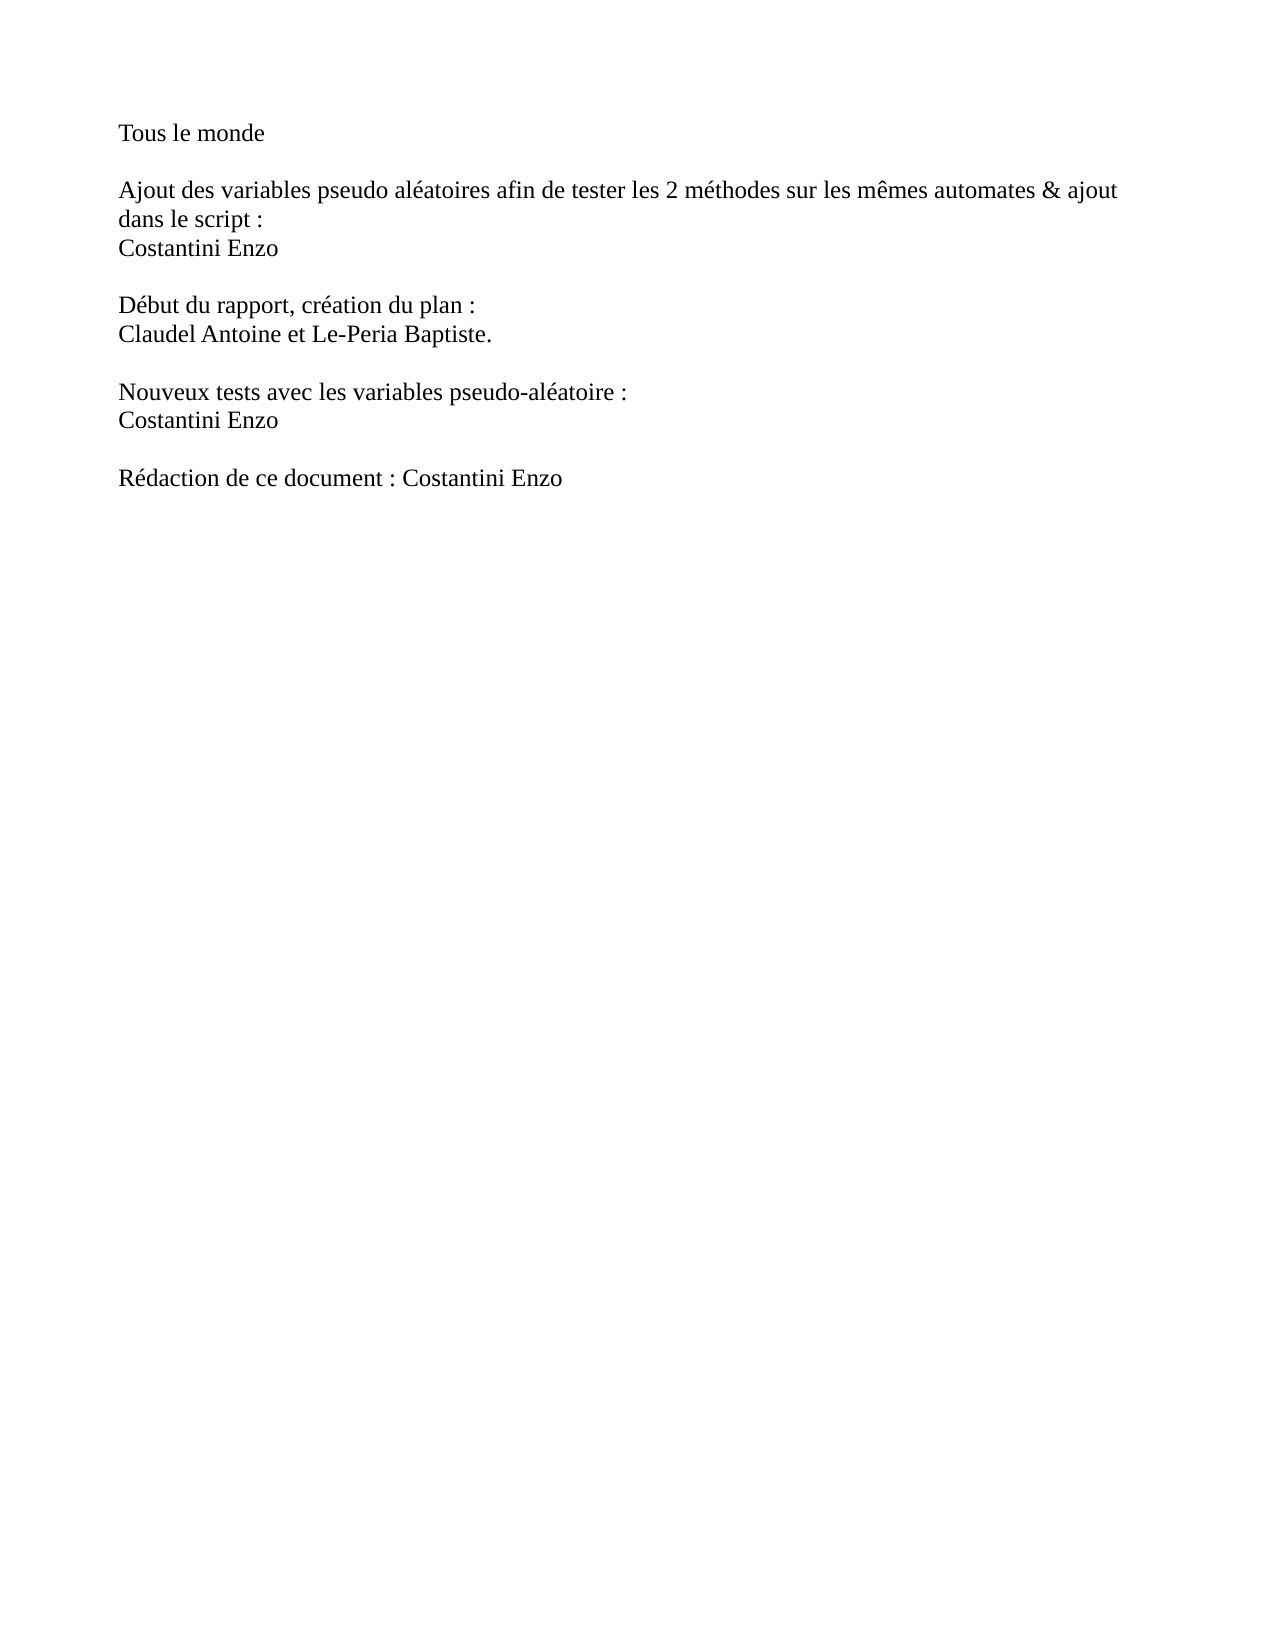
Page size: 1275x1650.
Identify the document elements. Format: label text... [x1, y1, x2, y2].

text Costantini Enzo [118, 233, 1157, 262]
text Costantini Enzo [118, 406, 1157, 434]
text Nouveux tests avec les variables pseudo-aléatoire : [118, 377, 1157, 406]
text Ajout des variables pseudo aléatoires afin de tester les 2 méthodes sur les mêmes automates & ajout dans le script : [118, 176, 1157, 233]
text Rédaction de ce document : Costantini Enzo [118, 463, 1157, 492]
text Tous le monde [118, 118, 1157, 147]
text Claudel Antoine et Le-Peria Baptiste. [118, 319, 1157, 348]
text Début du rapport, création du plan : [118, 291, 1157, 319]
